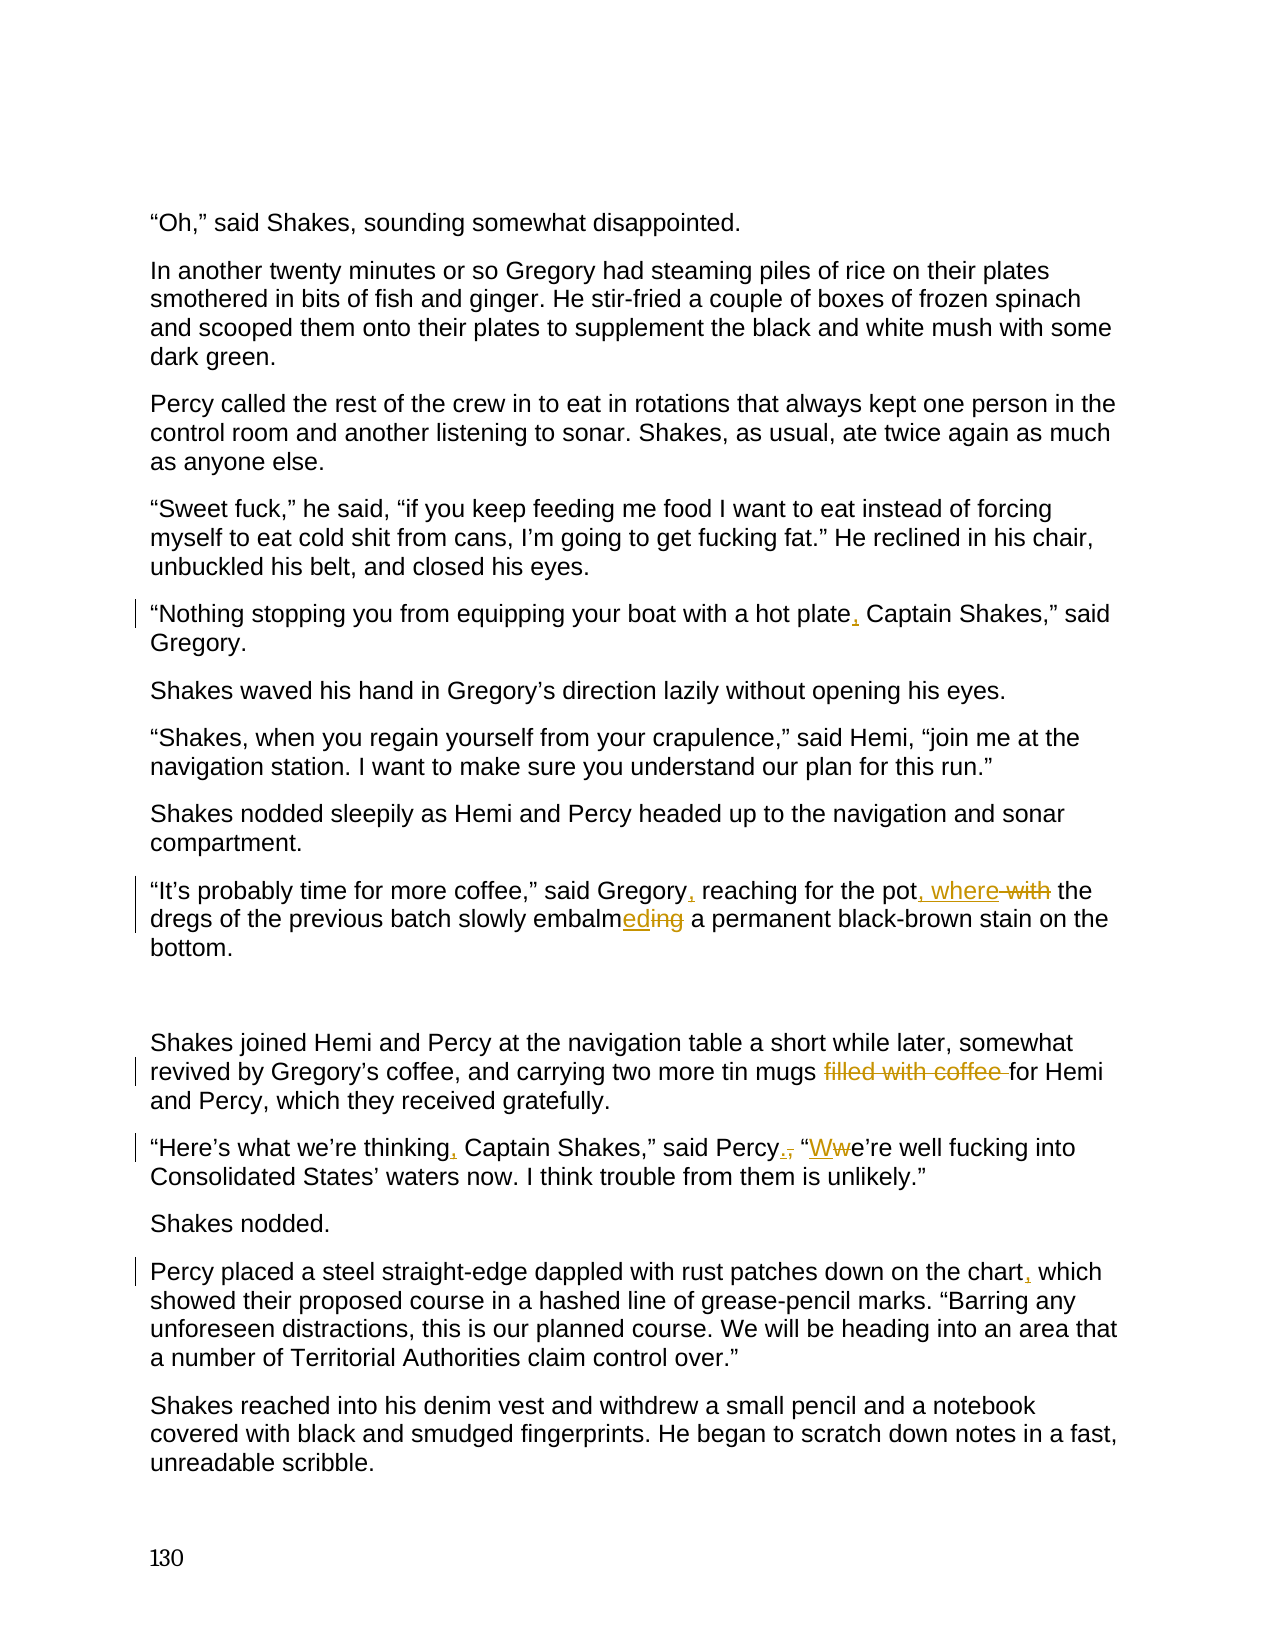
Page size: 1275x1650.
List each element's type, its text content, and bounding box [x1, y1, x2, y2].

text Shakes waved his hand in Gregory’s direction lazily without opening his eyes. [150, 676, 1125, 704]
text Percy called the rest of the crew in to eat in rotations that always kept one person in the control room and another listening to sonar. Shakes, as usual, ate twice again as much as anyone else. [150, 389, 1125, 476]
text Shakes joined Hemi and Percy at the navigation table a short while later, somewhat revived by Gregory’s coffee, and carrying two more tin mugs for Hemi and Percy, which they received gratefully. [150, 1028, 1125, 1114]
text Shakes reached into his denim vest and withdrew a small pencil and a notebook covered with black and smudged fingerprints. He began to scratch down notes in a fast, unreadable scribble. [150, 1391, 1125, 1477]
text “Here’s what we’re thinking, Captain Shakes,” said Percy. “We’re well fucking into Consolidated States’ waters now. I think trouble from them is unlikely.” [150, 1133, 1125, 1191]
text Percy placed a steel straight-edge dappled with rust patches down on the chart, which showed their proposed course in a hashed line of grease-pencil marks. “Barring any unforeseen distractions, this is our planned course. We will be heading into an area that a number of Territorial Authorities claim control over.” [150, 1257, 1125, 1372]
text In another twenty minutes or so Gregory had steaming piles of rice on their plates smothered in bits of fish and ginger. He stir-fried a couple of boxes of frozen spinach and scooped them onto their plates to supplement the black and white mush with some dark green. [150, 256, 1125, 371]
text “Nothing stopping you from equipping your boat with a hot plate, Captain Shakes,” said Gregory. [150, 599, 1125, 657]
text “Sweet fuck,” he said, “if you keep feeding me food I want to eat instead of forcing myself to eat cold shit from cans, I’m going to get fucking fat.” He reclined in his chair, unbuckled his belt, and closed his eyes. [150, 494, 1125, 581]
text “Shakes, when you regain yourself from your crapulence,” said Hemi, “join me at the navigation station. I want to make sure you understand our plan for this run.” [150, 723, 1125, 781]
text Shakes nodded sleepily as Hemi and Percy headed up to the navigation and sonar compartment. [150, 799, 1125, 857]
text Shakes nodded. [150, 1209, 1125, 1238]
text “Oh,” said Shakes, sounding somewhat disappointed. [150, 208, 1125, 237]
text “It’s probably time for more coffee,” said Gregory, reaching for the pot, where the dregs of the previous batch slowly embalmed a permanent black-brown stain on the bottom. [150, 876, 1125, 962]
